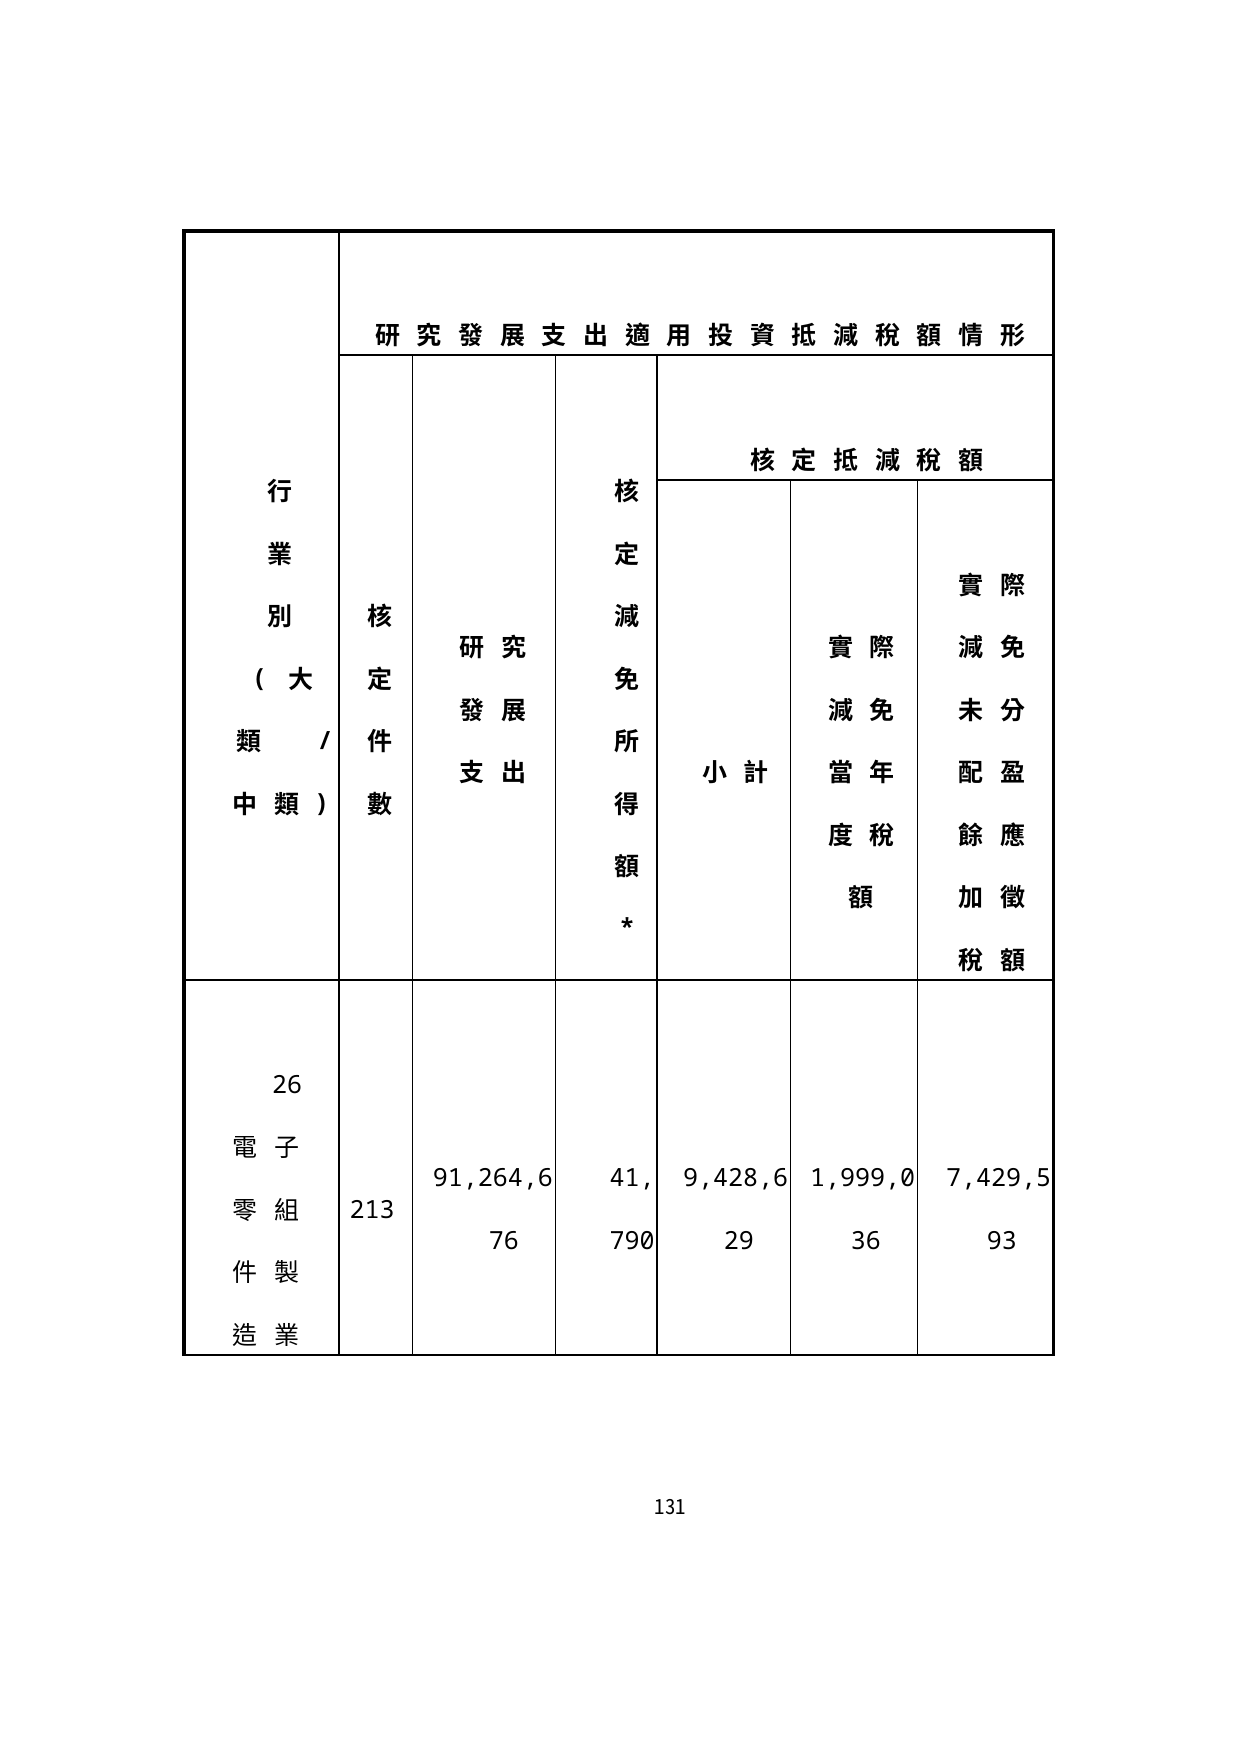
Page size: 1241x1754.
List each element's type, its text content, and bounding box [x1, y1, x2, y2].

table_cell 9,428,629 [658, 981, 790, 1354]
table_header 研究發展支出適用投資抵減稅額情形 [340, 233, 1052, 354]
table_cell 實際減免未分配盈餘應加徵稅額 [918, 481, 1052, 979]
table_cell 91,264,676 [413, 981, 555, 1354]
table_cell 41,790 [556, 981, 656, 1354]
table_header 行 業 別 (大類 / 中類) [186, 233, 338, 979]
table_cell 小計 [658, 481, 790, 979]
table_cell 核定件數 [340, 356, 412, 979]
table_cell 7,429,593 [918, 981, 1052, 1354]
table_cell 核定抵減稅額 [658, 356, 1052, 479]
table_cell 1,999,036 [791, 981, 917, 1354]
table_cell 實際減免當年度稅額 [791, 481, 917, 979]
table_cell 26電子零組件製造業 [186, 981, 338, 1354]
table_cell 213 [340, 981, 412, 1354]
table_cell 核定減免所得額* [556, 356, 656, 979]
table_cell 研究發展支出 [413, 356, 555, 979]
